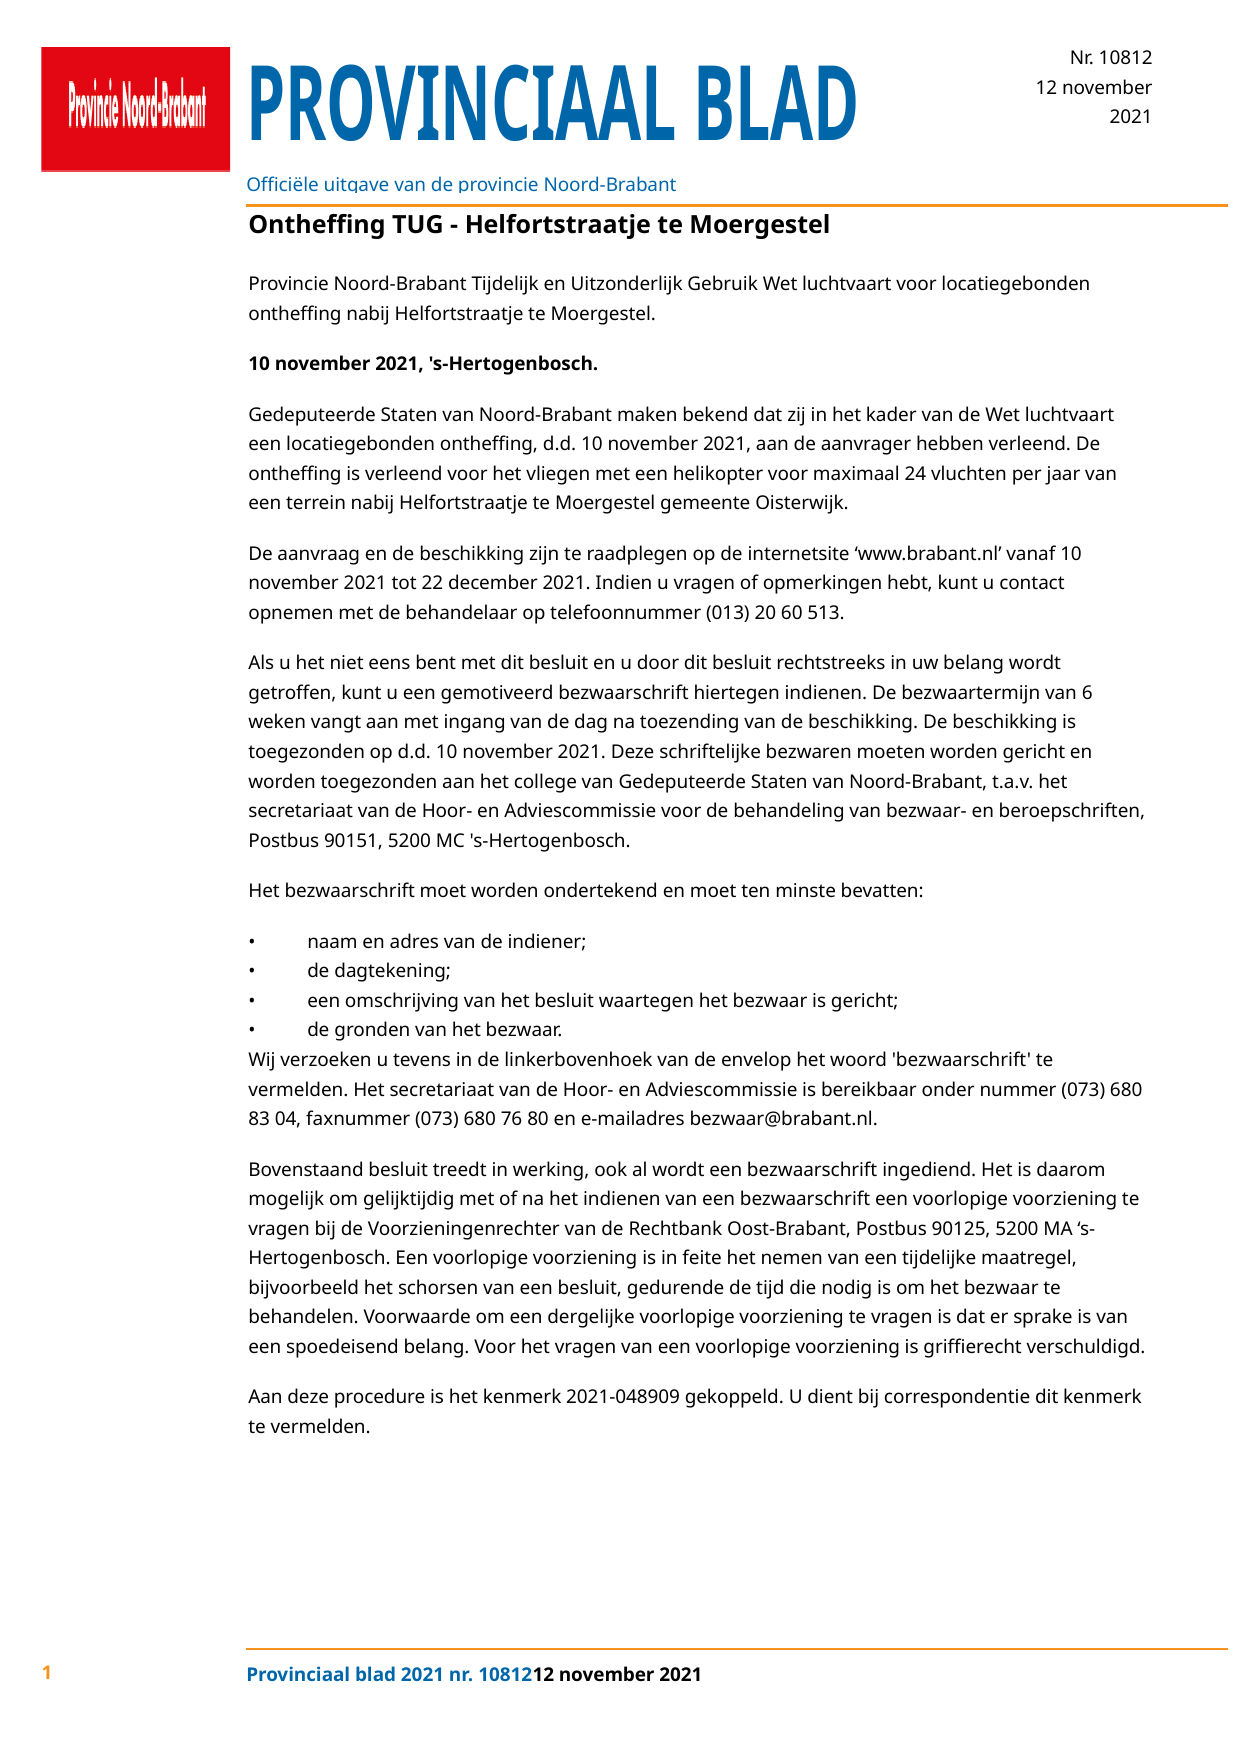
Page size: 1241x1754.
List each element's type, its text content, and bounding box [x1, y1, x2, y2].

text Als u het niet eens bent met dit besluit en u door dit besluit rechtstreeks in uw belang wordt getroffen, kunt u een gemotiveerd bezwaarschrift hiertegen indienen. De bezwaartermijn van 6 weken vangt aan met ingang van de dag na toezending van de beschikking. De beschikking is toegezonden op d.d. 10 november 2021. Deze schriftelijke bezwaren moeten worden gericht en worden toegezonden aan het college van Gedeputeerde Staten van Noord-Brabant, t.a.v. het secretariaat van de Hoor- en Adviescommissie voor de behandeling van bezwaar- en beroepschriften, Postbus 90151, 5200 MC 's-Hertogenbosch. [248, 649, 1152, 853]
list de gronden van het bezwaar. [248, 1017, 1152, 1042]
list de dagtekening; [248, 957, 1152, 983]
text De aanvraag en de beschikking zijn te raadplegen op de internetsite ‘www.brabant.nl’ vanaf 10 november 2021 tot 22 december 2021. Indien u vragen of opmerkingen hebt, kunt u contact opnemen met de behandelaar op telefoonnummer (013) 20 60 513. [248, 540, 1152, 625]
text Provincie Noord-Brabant Tijdelijk en Uitzonderlijk Gebruik Wet luchtvaart voor locatiegebonden ontheffing nabij Helfortstraatje te Moergestel. [248, 270, 1152, 326]
picture [41, 47, 231, 172]
text 10 november 2021, 's-Hertogenbosch. [248, 350, 1152, 376]
list een omschrijving van het besluit waartegen het bezwaar is gericht; [248, 987, 1152, 1013]
text Aan deze procedure is het kenmerk 2021-048909 gekoppeld. U dient bij correspondentie dit kenmerk te vermelden. [248, 1384, 1152, 1439]
text Wij verzoeken u tevens in de linkerbovenhoek van de envelop het woord 'bezwaarschrift' te vermelden. Het secretariaat van de Hoor- en Adviescommissie is bereikbaar onder nummer (073) 680 83 04, faxnummer (073) 680 76 80 en e-mailadres bezwaar@brabant.nl. [248, 1046, 1152, 1131]
text Het bezwaarschrift moet worden ondertekend en moet ten minste bevatten: [248, 877, 1152, 903]
text Gedeputeerde Staten van Noord-Brabant maken bekend dat zij in het kader van de Wet luchtvaart een locatiegebonden ontheffing, d.d. 10 november 2021, aan de aanvrager hebben verleend. De ontheffing is verleend voor het vliegen met een helikopter voor maximaal 24 vluchten per jaar van een terrein nabij Helfortstraatje te Moergestel gemeente Oisterwijk. [248, 401, 1152, 515]
text Bovenstaand besluit treedt in werking, ook al wordt een bezwaarschrift ingediend. Het is daarom mogelijk om gelijktijdig met of na het indienen van een bezwaarschrift een voorlopige voorziening te vragen bij de Voorzieningenrechter van de Rechtbank Oost-Brabant, Postbus 90125, 5200 MA ‘s-Hertogenbosch. Een voorlopige voorziening is in feite het nemen van een tijdelijke maatregel, bijvoorbeeld het schorsen van een besluit, gedurende de tijd die nodig is om het bezwaar te behandelen. Voorwaarde om een dergelijke voorlopige voorziening te vragen is dat er sprake is van een spoedeisend belang. Voor het vragen van een voorlopige voorziening is griffierecht verschuldigd. [248, 1156, 1152, 1359]
text Ontheffing TUG - Helfortstraatje te Moergestel [248, 207, 1152, 241]
list naam en adres van de indiener; [248, 928, 1152, 953]
